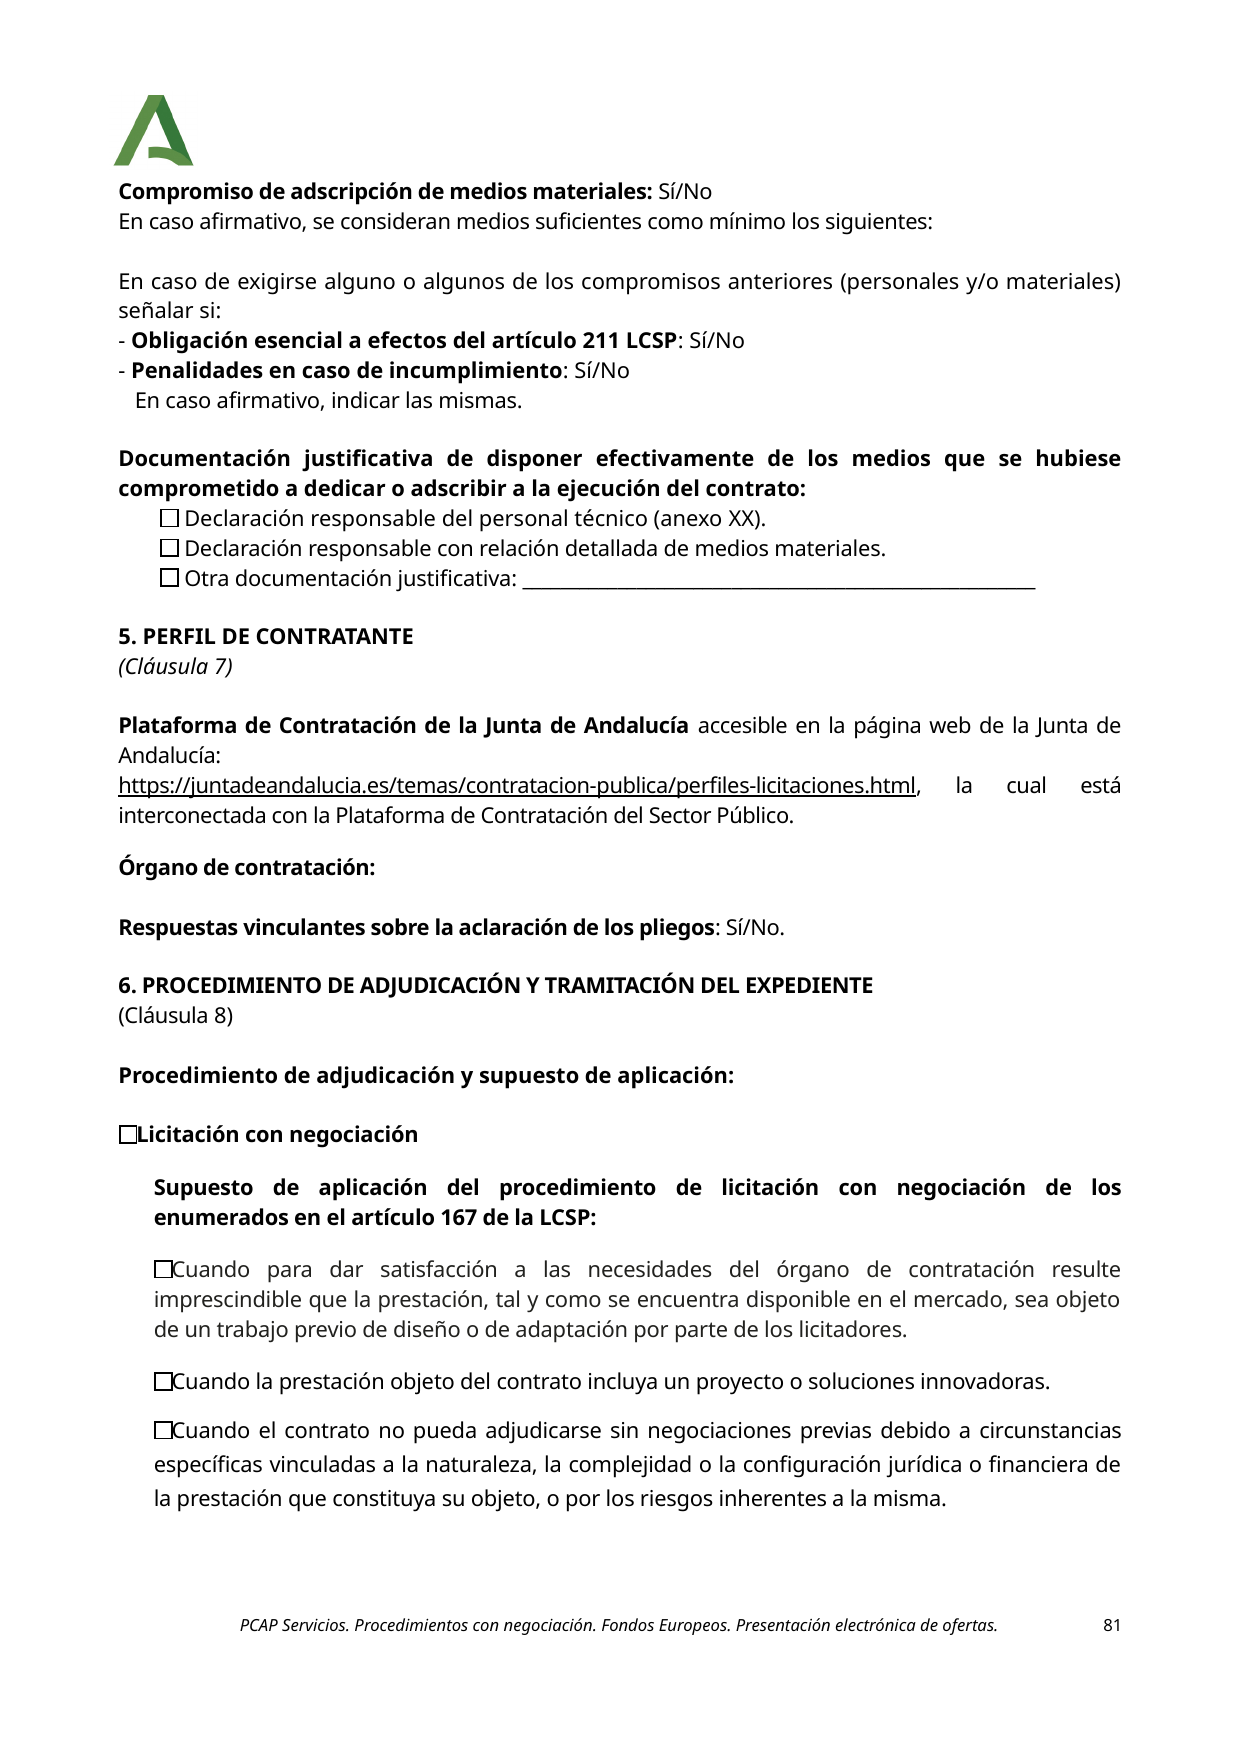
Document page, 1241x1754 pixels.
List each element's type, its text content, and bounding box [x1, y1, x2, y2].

text Cuando para dar satisfacción a las necesidades del órgano de contratación resulte imprescindible que la prestación, tal y como se encuentra disponible en el mercado, sea objeto de un trabajo previo de diseño o de adaptación por parte de los licitadores. [153, 1254, 1122, 1344]
text (Cláusula 7) [118, 651, 1122, 681]
text En caso afirmativo, se consideran medios suficientes como mínimo los siguientes: [118, 206, 1122, 236]
text - Penalidades en caso de incumplimiento: Sí/No [118, 355, 1122, 385]
text Cuando la prestación objeto del contrato incluya un proyecto o soluciones innovadoras. [153, 1366, 1122, 1396]
picture [109, 91, 198, 170]
text En caso afirmativo, indicar las mismas. [118, 385, 1122, 415]
text 5. PERFIL DE CONTRATANTE [118, 621, 1122, 651]
text https://juntadeandalucia.es/temas/contratacion-publica/perfiles-licitaciones.html, la cual está interconectada con la Plataforma de Contratación del Sector Público. [118, 770, 1122, 830]
text Compromiso de adscripción de medios materiales: Sí/No [118, 176, 1122, 206]
text (Cláusula 8) [118, 1000, 1122, 1030]
text Supuesto de aplicación del procedimiento de licitación con negociación de los enumerados en el artículo 167 de la LCSP: [153, 1172, 1122, 1232]
text Licitación con negociación [118, 1119, 1122, 1149]
text Declaración responsable con relación detallada de medios materiales. [118, 533, 1122, 563]
text En caso de exigirse alguno o algunos de los compromisos anteriores (personales y/o materiales) señalar si: [118, 266, 1122, 325]
text Procedimiento de adjudicación y supuesto de aplicación: [118, 1060, 1122, 1090]
text Órgano de contratación: [118, 852, 1122, 882]
text Plataforma de Contratación de la Junta de Andalucía accesible en la página web de la Junta de Andalucía: [118, 711, 1122, 770]
text 6. PROCEDIMIENTO DE ADJUDICACIÓN Y TRAMITACIÓN DEL EXPEDIENTE [118, 971, 1122, 1000]
text Declaración responsable del personal técnico (anexo XX). [118, 503, 1122, 533]
text - Obligación esencial a efectos del artículo 211 LCSP: Sí/No [118, 325, 1122, 355]
text Documentación justificativa de disponer efectivamente de los medios que se hubiese comprometido a dedicar o adscribir a la ejecución del contrato: [118, 443, 1122, 503]
text Otra documentación justificativa: ______________________________________________________ [118, 563, 1122, 592]
text Respuestas vinculantes sobre la aclaración de los pliegos: Sí/No. [118, 912, 1122, 942]
text Cuando el contrato no pueda adjudicarse sin negociaciones previas debido a circunstancias específicas vinculadas a la naturaleza, la complejidad o la configuración jurídica o financiera de la prestación que constituya su objeto, o por los riesgos inherentes a la misma. [153, 1415, 1122, 1513]
